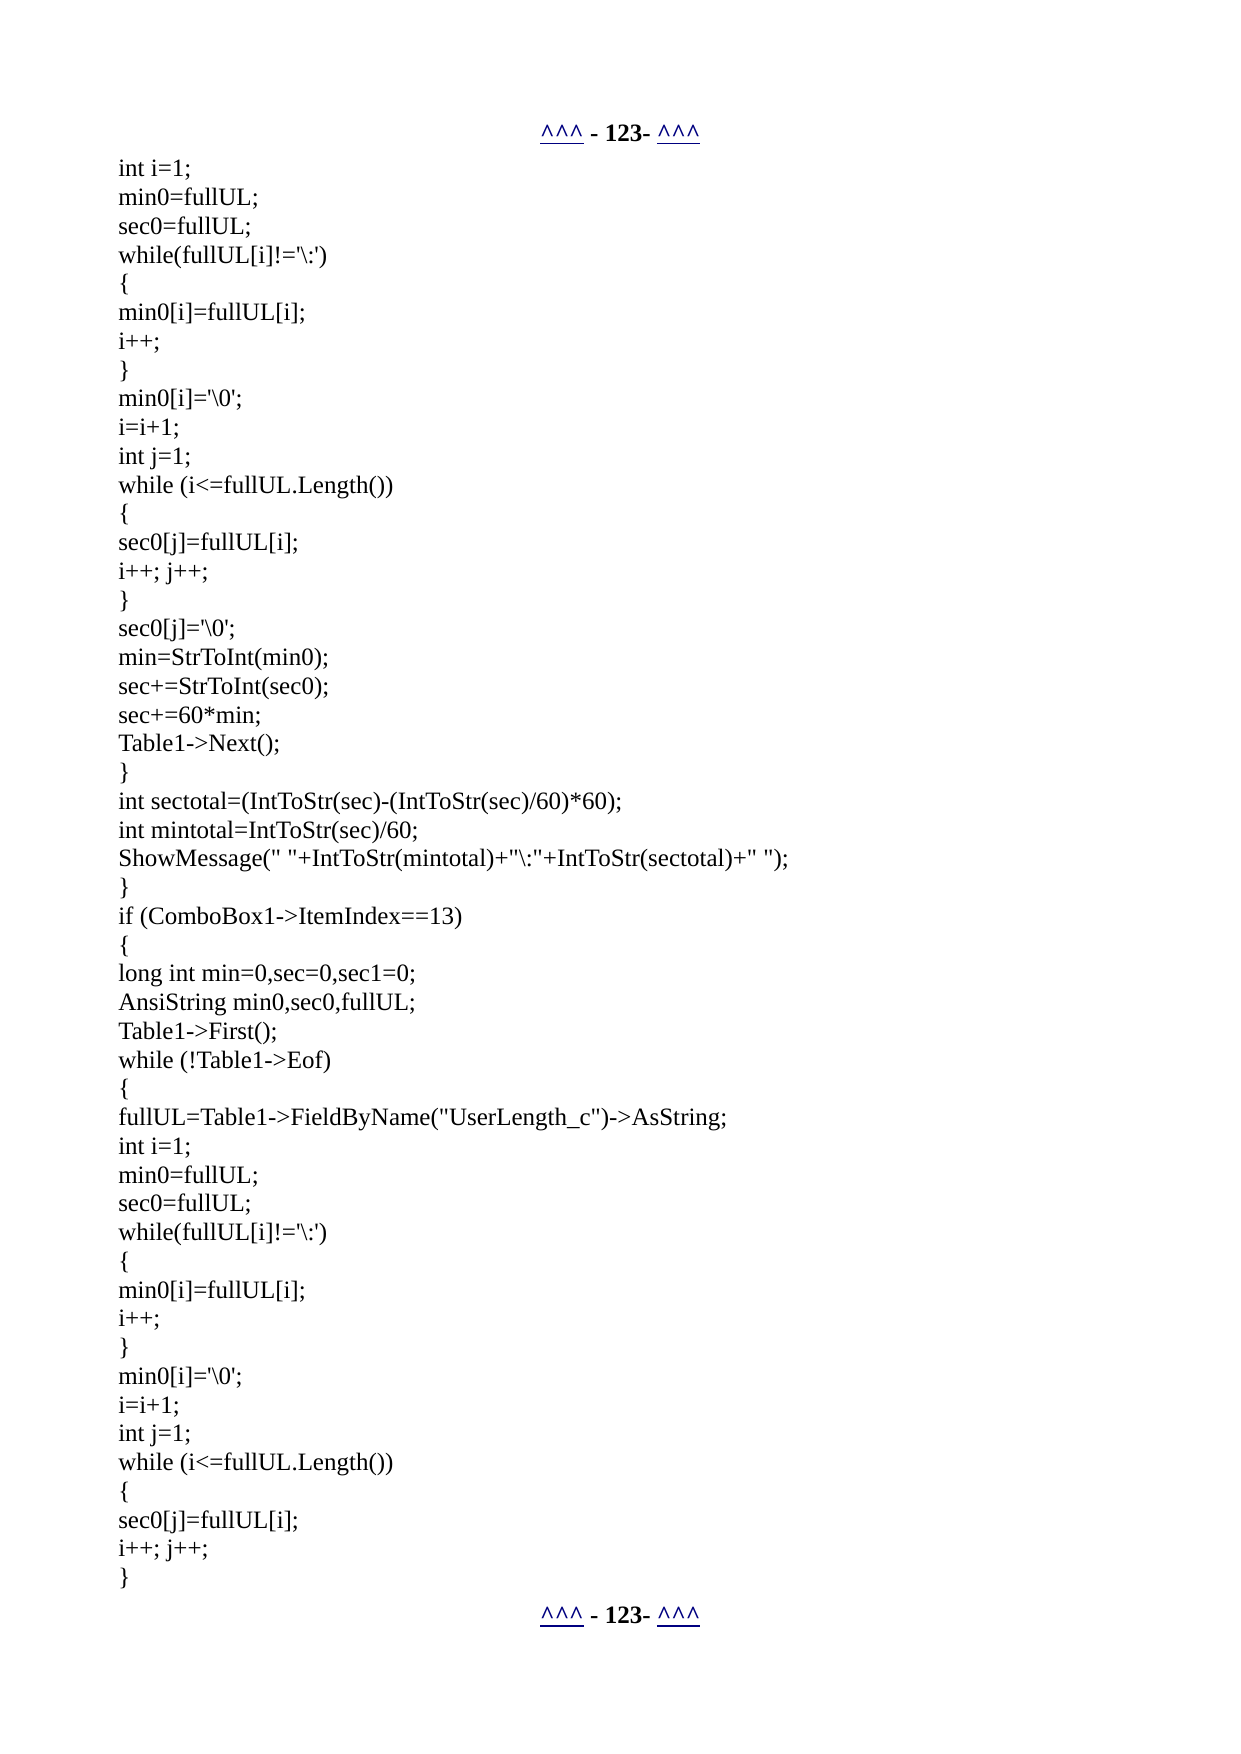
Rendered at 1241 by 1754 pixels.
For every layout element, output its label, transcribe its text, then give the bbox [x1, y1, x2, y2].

text int j=1; [118, 441, 1122, 470]
text { [118, 930, 1122, 958]
text int sectotal=(IntToStr(sec)-(IntToStr(sec)/60)*60); [118, 786, 1122, 815]
text } [118, 1562, 1122, 1591]
text i++; j++; [118, 1533, 1122, 1562]
text { [118, 1476, 1122, 1505]
text min0=fullUL; [118, 1160, 1122, 1188]
text } [118, 872, 1122, 901]
text Table1->Next(); [118, 728, 1122, 757]
text if (ComboBox1->ItemIndex==13) [118, 901, 1122, 930]
text i++; [118, 326, 1122, 355]
text min0[i]='\0'; [118, 1361, 1122, 1390]
text sec0=fullUL; [118, 211, 1122, 240]
text fullUL=Table1->FieldByName("UserLength_c")->AsString; [118, 1102, 1122, 1131]
text { [118, 1073, 1122, 1102]
text int i=1; [118, 153, 1122, 182]
text } [118, 585, 1122, 613]
text while (i<=fullUL.Length()) [118, 1447, 1122, 1476]
text i++; j++; [118, 556, 1122, 585]
text i=i+1; [118, 1390, 1122, 1418]
text int i=1; [118, 1131, 1122, 1160]
text while(fullUL[i]!='\:') [118, 240, 1122, 268]
text sec0[j]='\0'; [118, 613, 1122, 642]
text min0[i]='\0'; [118, 383, 1122, 412]
text } [118, 1332, 1122, 1361]
text sec0=fullUL; [118, 1188, 1122, 1217]
text ShowMessage(" "+IntToStr(mintotal)+"\:"+IntToStr(sectotal)+" "); [118, 843, 1122, 872]
text min0[i]=fullUL[i]; [118, 297, 1122, 326]
text sec0[j]=fullUL[i]; [118, 527, 1122, 556]
text { [118, 498, 1122, 527]
text } [118, 757, 1122, 786]
text long int min=0,sec=0,sec1=0; [118, 958, 1122, 987]
text Table1->First(); [118, 1016, 1122, 1045]
text { [118, 1246, 1122, 1275]
text min0=fullUL; [118, 182, 1122, 211]
text } [118, 355, 1122, 383]
text while(fullUL[i]!='\:') [118, 1217, 1122, 1246]
text while (!Table1->Eof) [118, 1045, 1122, 1073]
text sec+=StrToInt(sec0); [118, 671, 1122, 700]
text AnsiString min0,sec0,fullUL; [118, 987, 1122, 1016]
text min0[i]=fullUL[i]; [118, 1275, 1122, 1303]
text int mintotal=IntToStr(sec)/60; [118, 815, 1122, 843]
text sec0[j]=fullUL[i]; [118, 1505, 1122, 1533]
text while (i<=fullUL.Length()) [118, 470, 1122, 498]
text { [118, 268, 1122, 297]
text i++; [118, 1303, 1122, 1332]
text int j=1; [118, 1418, 1122, 1447]
text i=i+1; [118, 412, 1122, 441]
text sec+=60*min; [118, 700, 1122, 728]
text min=StrToInt(min0); [118, 642, 1122, 671]
